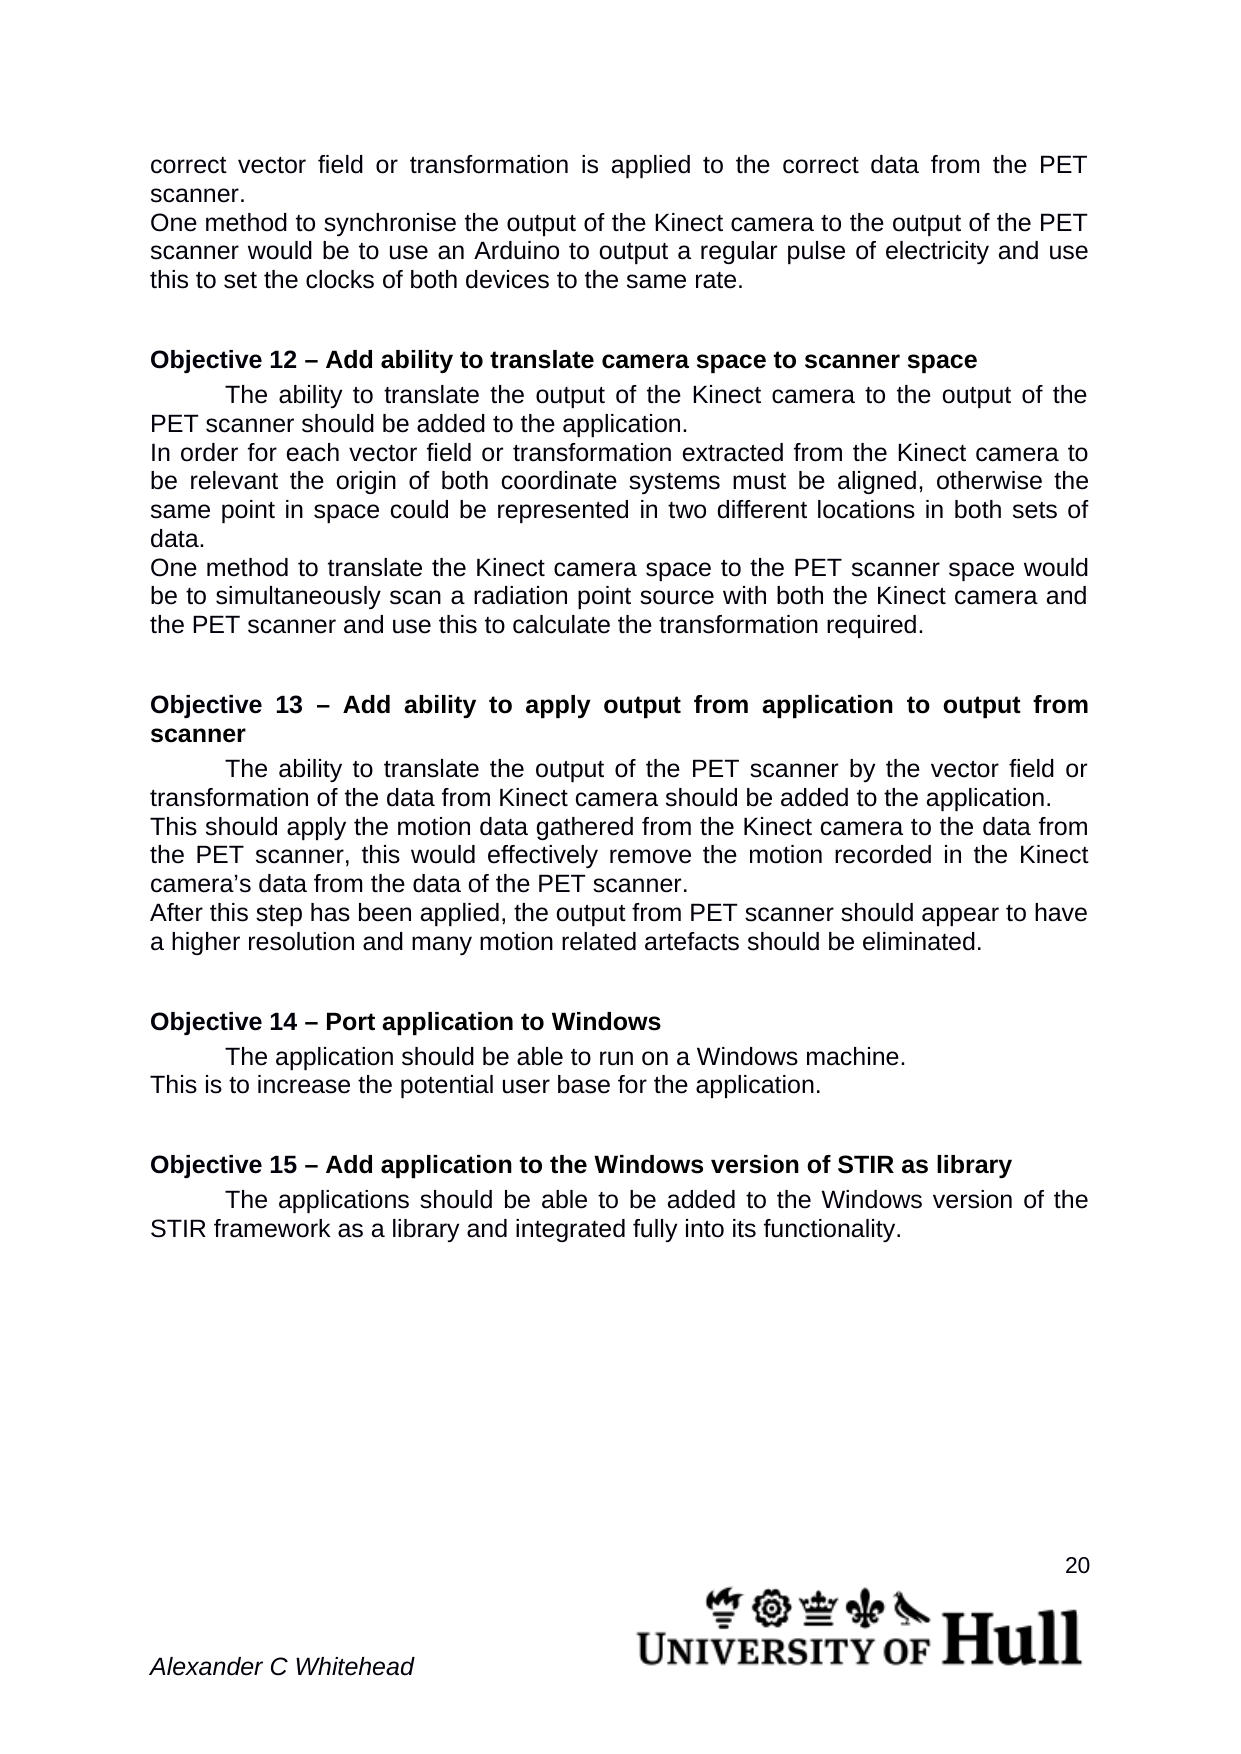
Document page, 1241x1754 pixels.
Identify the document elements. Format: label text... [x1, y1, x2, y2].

subtitle Objective 15 – Add application to the Windows version of STIR as library [150, 1150, 1090, 1179]
text In order for each vector field or transformation extracted from the Kinect camera to be relevant the origin of both coordinate systems must be aligned, otherwise the same point in space could be represented in two different locations in both sets of data. [150, 438, 1090, 553]
text One method to synchronise the output of the Kinect camera to the output of the PET scanner would be to use an Arduino to output a regular pulse of electricity and use this to set the clocks of both devices to the same rate. [150, 207, 1090, 294]
text This should apply the motion data gathered from the Kinect camera to the data from the PET scanner, this would effectively remove the motion recorded in the Kinect camera’s data from the data of the PET scanner. [150, 811, 1090, 898]
subtitle Objective 13 – Add ability to apply output from application to output from scanner [150, 690, 1090, 748]
text The application should be able to run on a Windows machine. [150, 1042, 1090, 1070]
text The applications should be able to be added to the Windows version of the STIR framework as a library and integrated fully into its functionality. [150, 1185, 1090, 1243]
text One method to translate the Kinect camera space to the PET scanner space would be to simultaneously scan a radiation point source with both the Kinect camera and the PET scanner and use this to calculate the transformation required. [150, 553, 1090, 639]
subtitle Objective 12 – Add ability to translate camera space to scanner space [150, 345, 1090, 374]
text correct vector field or transformation is applied to the correct data from the PET scanner. [150, 150, 1090, 207]
text This is to increase the potential user base for the application. [150, 1070, 1090, 1099]
text After this step has been applied, the output from PET scanner should appear to have a higher resolution and many motion related artefacts should be eliminated. [150, 898, 1090, 955]
text The ability to translate the output of the Kinect camera to the output of the PET scanner should be added to the application. [150, 380, 1090, 438]
subtitle Objective 14 – Port application to Windows [150, 1007, 1090, 1035]
text The ability to translate the output of the PET scanner by the vector field or transformation of the data from Kinect camera should be added to the application. [150, 754, 1090, 811]
picture [630, 1578, 1091, 1675]
